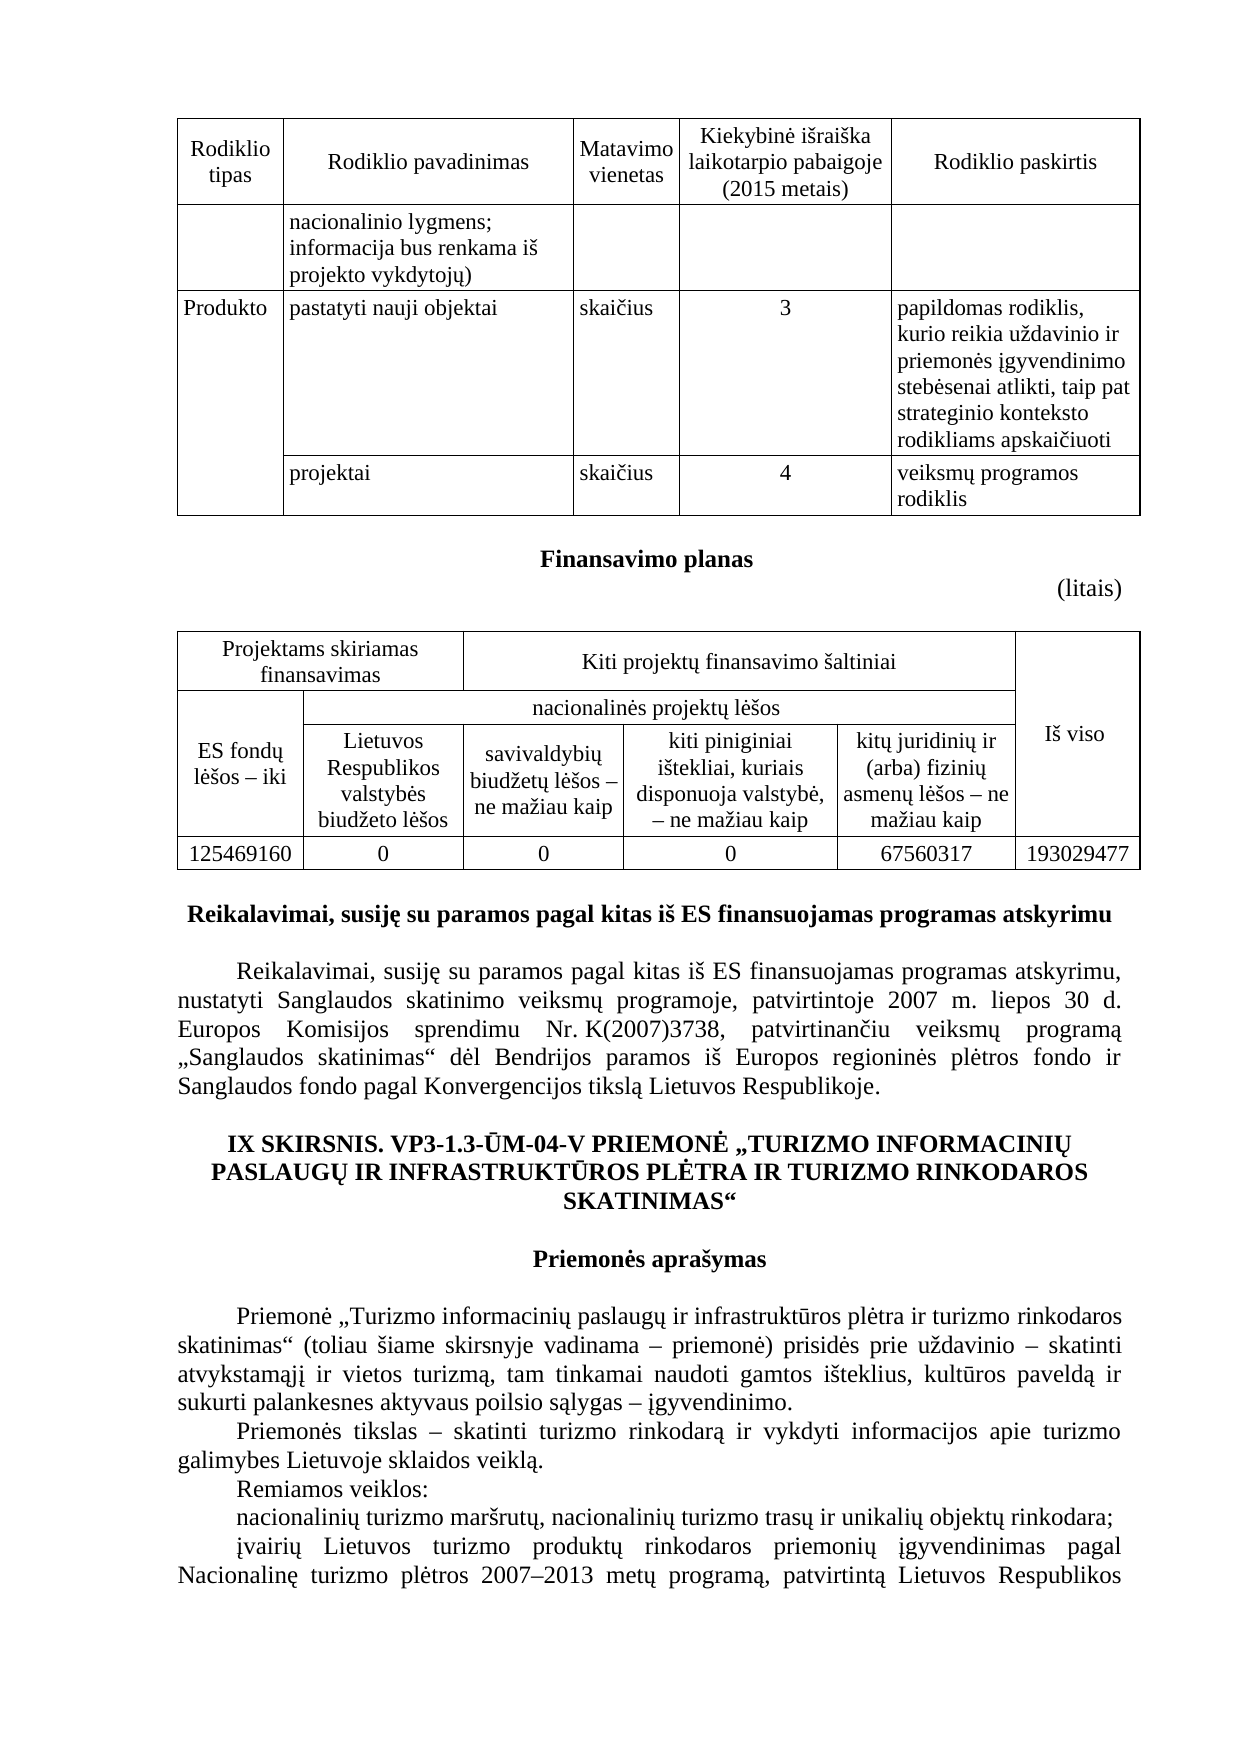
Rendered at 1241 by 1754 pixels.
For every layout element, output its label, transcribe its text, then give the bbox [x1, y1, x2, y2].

text nacionalinių turizmo maršrutų, nacionalinių turizmo trasų ir unikalių objektų rinkodara; [177, 1502, 1122, 1531]
table_cell projektai [284, 456, 573, 514]
table_cell skaičius [574, 456, 679, 514]
table_header Rodiklio paskirtis [892, 119, 1139, 204]
text (litais) [177, 573, 1122, 602]
table_cell skaičius [574, 291, 679, 455]
text Reikalavimai, susiję su paramos pagal kitas iš ES finansuojamas programas atskyrimu, nustatyti Sanglaudos skatinimo veiksmų programoje, patvirtintoje 2007 m. liepos 30 d. Europos Komisijos sprendimu Nr. K(2007)3738, patvirtinančiu veiksmų programą „Sanglaudos skatinimas“ dėl Bendrijos paramos iš Europos regioninės plėtros fondo ir Sanglaudos fondo pagal Konvergencijos tikslą Lietuvos Respublikoje. [177, 956, 1122, 1100]
text IX Skirsnis. VP3-1.3-ŪM-04-V PRIEMONĖ „TURIZMO INFORMACINIŲ PASLAUGŲ IR INFRASTRUKTŪROS PLĖTRA IR TURIZMO RINKODAROS SKATINIMAS“ [177, 1129, 1122, 1215]
table_cell kiti piniginiai ištekliai, kuriais disponuoja valstybė, – ne mažiau kaip [624, 725, 837, 836]
table_cell kitų juridinių ir (arba) fizinių asmenų lėšos – ne mažiau kaip [838, 725, 1015, 836]
table_cell 0 [624, 837, 837, 869]
table_cell nacionalinės projektų lėšos [304, 691, 1015, 723]
table_cell [574, 205, 679, 290]
table_header Matavimo vienetas [574, 119, 679, 204]
table_cell [178, 205, 283, 290]
table_cell papildomas rodiklis, kurio reikia uždavinio ir priemonės įgyvendinimo stebėsenai atlikti, taip pat strateginio konteksto rodikliams apskaičiuoti [892, 291, 1139, 455]
table_header Rodiklio pavadinimas [284, 119, 573, 204]
table_cell [680, 205, 891, 290]
table_header Kiekybinė išraiška laikotarpio pabaigoje (2015 metais) [680, 119, 891, 204]
table_cell 125469160 [178, 837, 303, 869]
text Priemonės aprašymas [177, 1244, 1122, 1272]
table_cell 0 [304, 837, 463, 869]
table_cell 0 [464, 837, 623, 869]
table_cell pastatyti nauji objektai [284, 291, 573, 455]
text Priemonės tikslas – skatinti turizmo rinkodarą ir vykdyti informacijos apie turizmo galimybes Lietuvoje sklaidos veiklą. [177, 1416, 1122, 1474]
table_cell ES fondų lėšos – iki [178, 691, 303, 836]
table_cell Produkto [178, 291, 283, 514]
table_header Projektams skiriamas finansavimas [178, 632, 463, 690]
table_cell 4 [680, 456, 891, 514]
text Priemonė „Turizmo informacinių paslaugų ir infrastruktūros plėtra ir turizmo rinkodaros skatinimas“ (toliau šiame skirsnyje vadinama – priemonė) prisidės prie uždavinio – skatinti atvykstamąjį ir vietos turizmą, tam tinkamai naudoti gamtos išteklius, kultūros paveldą ir sukurti palankesnes aktyvaus poilsio sąlygas – įgyvendinimo. [177, 1301, 1122, 1416]
table_header Rodiklio tipas [178, 119, 283, 204]
table_cell [892, 205, 1139, 290]
table_cell 3 [680, 291, 891, 455]
text Reikalavimai, susiję su paramos pagal kitas iš ES finansuojamas programas atskyrimu [177, 899, 1122, 927]
text Finansavimo planas [177, 544, 1122, 573]
table_cell savivaldybių biudžetų lėšos – ne mažiau kaip [464, 725, 623, 836]
table_cell Lietuvos Respublikos valstybės biudžeto lėšos [304, 725, 463, 836]
text įvairių Lietuvos turizmo produktų rinkodaros priemonių įgyvendinimas pagal Nacionalinę turizmo plėtros 2007–2013 metų programą, patvirtintą Lietuvos Respublikos [177, 1531, 1122, 1589]
table_header Kiti projektų finansavimo šaltiniai [464, 632, 1015, 690]
table_header Iš viso [1016, 632, 1139, 836]
table_cell 67560317 [838, 837, 1015, 869]
table_cell 193029477 [1016, 837, 1139, 869]
table_cell veiksmų programos rodiklis [892, 456, 1139, 514]
table_cell nacionalinio lygmens; informacija bus renkama iš projekto vykdytojų) [284, 205, 573, 290]
text Remiamos veiklos: [177, 1474, 1122, 1502]
